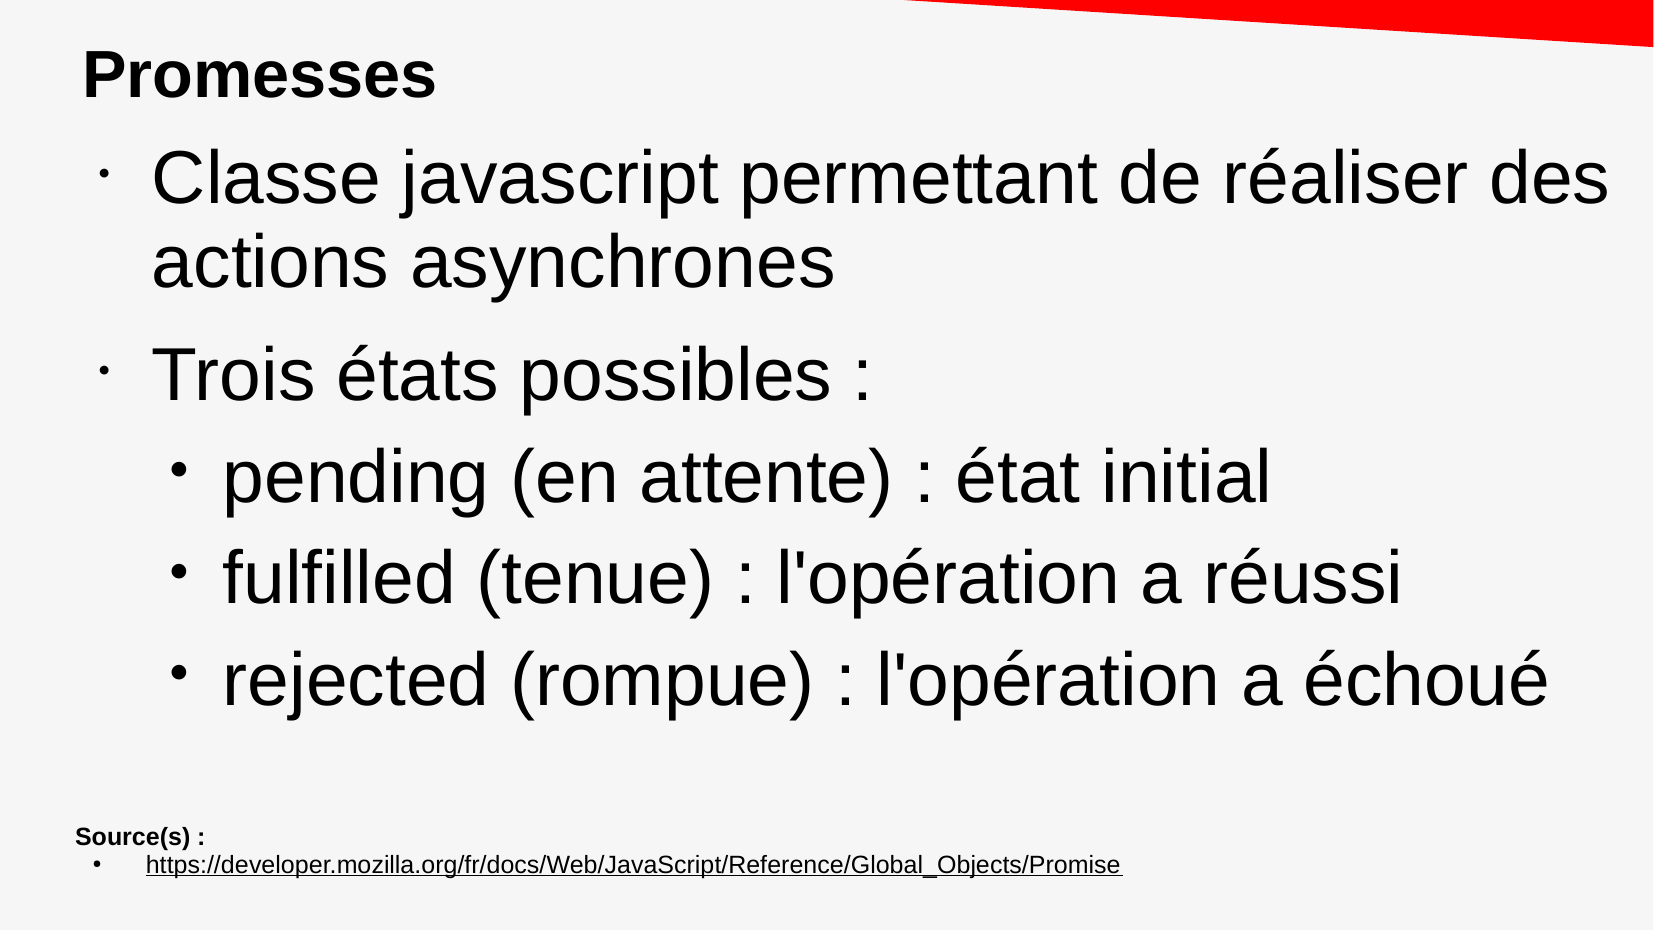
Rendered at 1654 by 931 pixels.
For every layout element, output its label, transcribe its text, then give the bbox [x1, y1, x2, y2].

list Classe javascript permettant de réaliser des actions asynchrones Trois états possibles : pending (en attente) : état initial fulfilled (tenue) : l'opération a réussi rejected (rompue) : l'opération a échoué [80, 135, 1620, 798]
title Promesses [82, 37, 1571, 114]
text_box [903, 0, 1654, 48]
text_box Source(s) : https://developer.mozilla.org/fr/docs/Web/JavaScript/Reference/Global_Objects/Promise [60, 814, 1546, 929]
